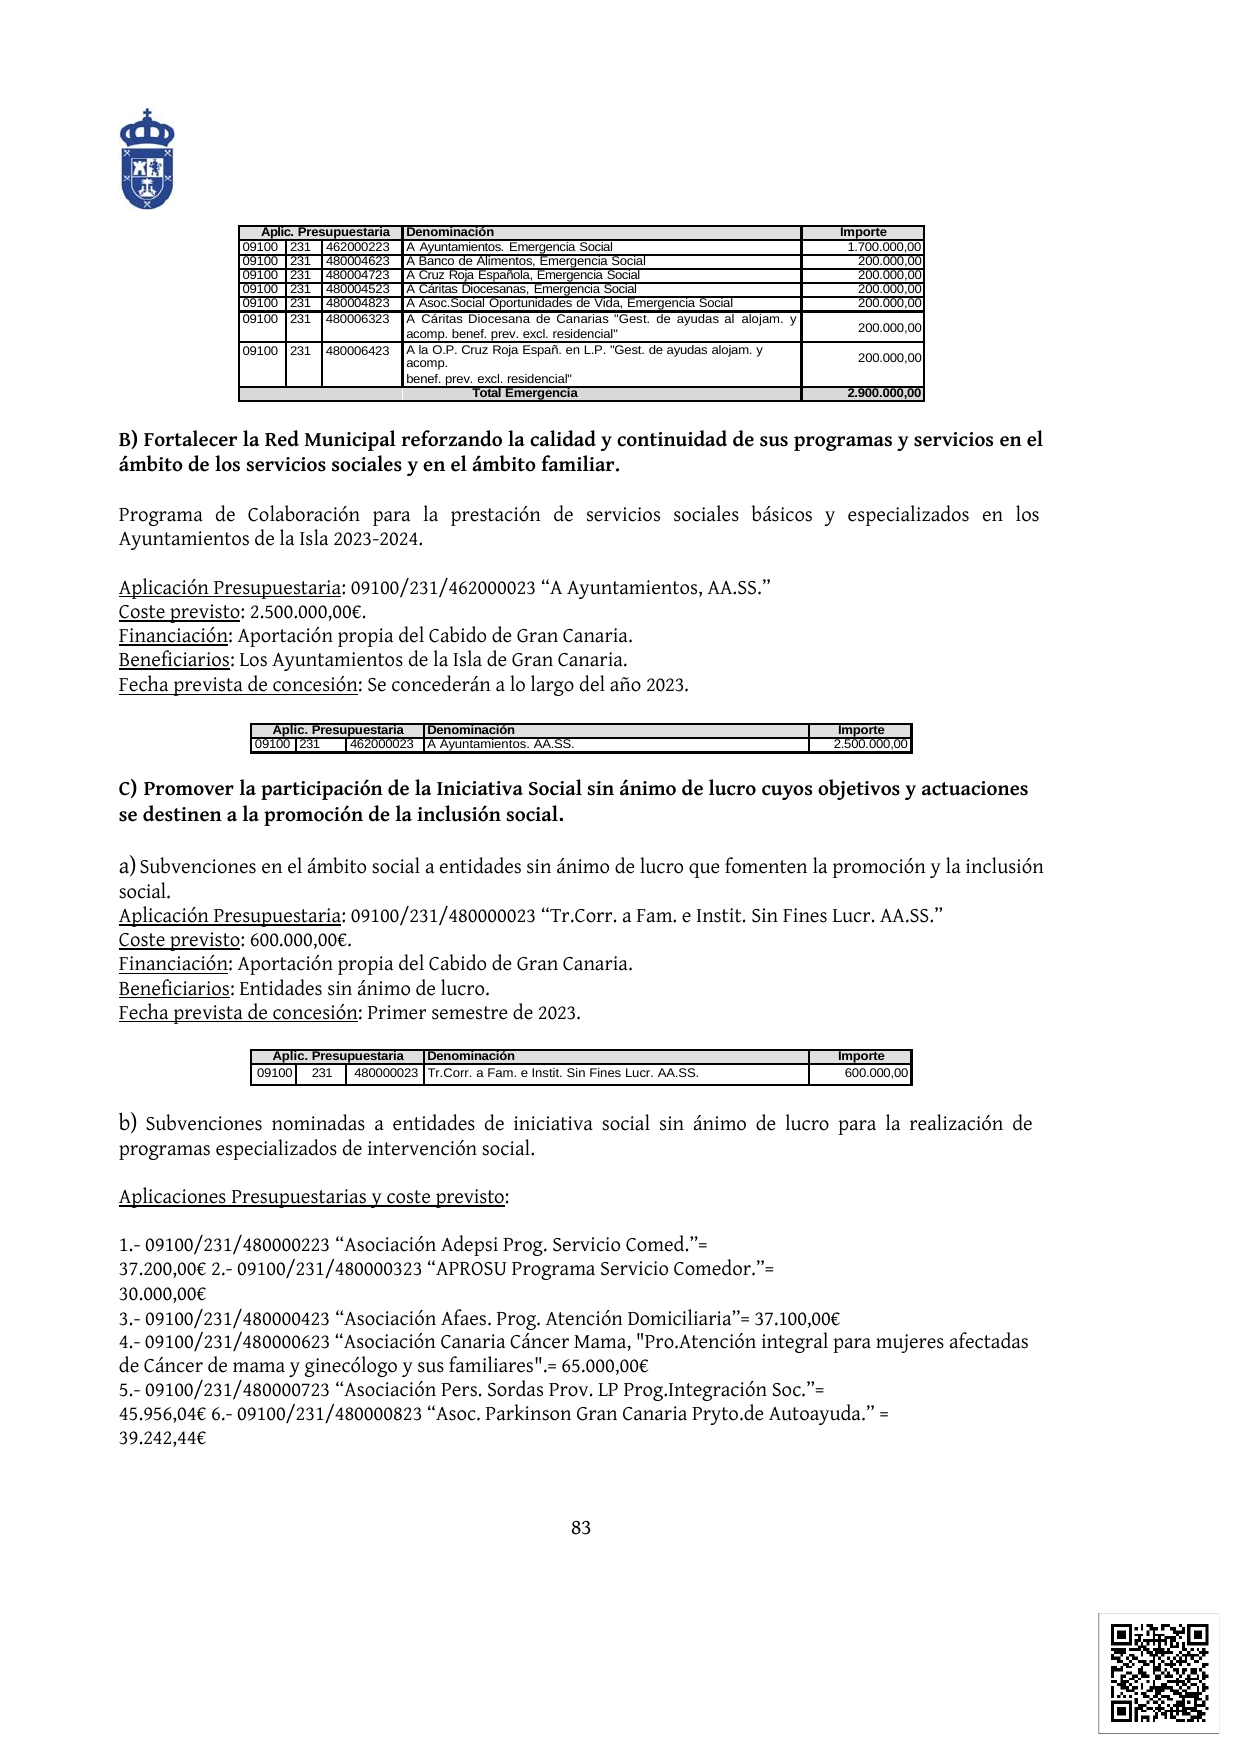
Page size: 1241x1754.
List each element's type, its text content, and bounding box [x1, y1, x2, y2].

table_cell 231 [287, 284, 321, 296]
table_cell 09100 [252, 739, 295, 751]
text Aplicaciones Presupuestarias y coste previsto: [119, 1185, 1109, 1209]
table_cell 09100 [240, 256, 285, 268]
list Subvenciones nominadas a entidades de iniciativa social sin ánimo de lucro para la realización de programas especializados de intervención social. [119, 1110, 1044, 1161]
table_cell 462000023 [347, 739, 423, 751]
table_header Denominación [425, 1051, 808, 1063]
table_cell 480004523 [323, 284, 401, 296]
table_cell 480004723 [323, 270, 401, 282]
table_cell A Cruz Roja Española, Emergencia Social [404, 270, 800, 282]
table_cell 231 [287, 270, 321, 282]
table_cell 600.000,00 [810, 1065, 910, 1084]
table_cell 231 [287, 313, 321, 341]
table_cell 09100 [240, 284, 285, 296]
table_cell [322, 388, 402, 400]
subtitle Promover la participación de la Iniciativa Social sin ánimo de lucro cuyos objetivos y actuaciones se destinen a la promoción de la inclusión social. [119, 777, 1045, 827]
table_cell 1.700.000,00 [803, 241, 923, 253]
table_cell 480004823 [323, 298, 401, 310]
text Aplicación Presupuestaria: 09100/231/462000023 “A Ayuntamientos, AA.SS.” Coste previsto: 2.500.000,00€. [119, 576, 799, 624]
table_cell 09100 [240, 343, 285, 386]
subtitle 83 [147, 1515, 1015, 1540]
table_header Importe [803, 227, 923, 239]
table_cell 09100 [240, 313, 285, 341]
table_cell 231 [287, 256, 321, 268]
table_cell 09100 [240, 241, 285, 253]
table_cell 200.000,00 [803, 256, 923, 268]
table_cell A Banco de Alimentos, Emergencia Social [404, 256, 800, 268]
table_cell 480000023 [347, 1065, 423, 1084]
table_cell 09100 [240, 298, 285, 310]
text Programa de Colaboración para la prestación de servicios sociales básicos y especializados en los Ayuntamientos de la Isla 2023-2024. [119, 503, 1109, 552]
table_cell 231 [297, 1065, 345, 1084]
table_cell A Cáritas Diocesana de Canarias "Gest. de ayudas al alojam. y acomp. benef. prev. excl. residencial" [404, 313, 800, 341]
text 4.- 09100/231/480000623 “Asociación Canaria Cáncer Mama, "Pro.Atención integral para mujeres afectadas de Cáncer de mama y ginecólogo y sus familiares".= 65.000,00€ [119, 1330, 1044, 1378]
text 5.- 09100/231/480000723 “Asociación Pers. Sordas Prov. LP Prog.Integración Soc.”= 45.956,04€ 6.- 09100/231/480000823 “Asoc. Parkinson Gran Canaria Pryto.de Autoayuda.” = 39.242,44€ [119, 1378, 916, 1451]
text 3.- 09100/231/480000423 “Asociación Afaes. Prog. Atención Domiciliaria”= 37.100,00€ [119, 1306, 1109, 1330]
picture [1098, 1613, 1220, 1734]
table_cell A Cáritas Diocesanas, Emergencia Social [404, 284, 800, 296]
table_cell 2.500.000,00 [810, 739, 910, 751]
text Financiación: Aportación propia del Cabido de Gran Canaria. Beneficiarios: Los Ayuntamientos de la Isla de Gran Canaria. [119, 624, 710, 673]
text Fecha prevista de concesión: Se concederán a lo largo del año 2023. [119, 673, 1109, 697]
text 1.- 09100/231/480000223 “Asociación Adepsi Prog. Servicio Comed.”= 37.200,00€ 2.- 09100/231/480000323 “APROSU Programa Servicio Comedor.”= 30.000,00€ [119, 1233, 799, 1306]
table_header Importe [810, 725, 910, 737]
table_cell Total Emergencia [403, 388, 800, 400]
table_cell A Ayuntamientos. AA.SS. [425, 739, 808, 751]
table_header Aplic. Presupuestaria [252, 725, 423, 737]
table_cell 480006323 [323, 313, 401, 341]
table_header Denominación [404, 227, 800, 239]
table_cell 200.000,00 [803, 298, 923, 310]
table_cell 462000223 [323, 241, 401, 253]
table_cell 480006423 [323, 343, 401, 386]
table_cell Tr.Corr. a Fam. e Instit. Sin Fines Lucr. AA.SS. [425, 1065, 808, 1084]
table_cell 231 [287, 343, 321, 386]
table_cell A Ayuntamientos. Emergencia Social [404, 241, 800, 253]
table_cell [286, 388, 322, 400]
table_cell [240, 388, 286, 400]
picture [118, 107, 176, 210]
table_cell 09100 [252, 1065, 295, 1084]
list Subvenciones en el ámbito social a entidades sin ánimo de lucro que fomenten la promoción y la inclusión social. [119, 853, 1044, 904]
table_cell 231 [297, 739, 345, 751]
table_cell 480004623 [323, 256, 401, 268]
table_cell 09100 [240, 270, 285, 282]
text Aplicación Presupuestaria: 09100/231/480000023 “Tr.Corr. a Fam. e Instit. Sin Fines Lucr. AA.SS.” Coste previsto: 600.000,00€. [119, 904, 960, 953]
table_cell A la O.P. Cruz Roja Españ. en L.P. "Gest. de ayudas alojam. y acomp. benef. prev. excl. residencial" [404, 343, 800, 386]
table_header Importe [810, 1051, 910, 1063]
table_header Denominación [425, 725, 808, 737]
table_cell 2.900.000,00 [803, 388, 923, 400]
table_cell A Asoc.Social Oportunidades de Vida, Emergencia Social [404, 298, 800, 310]
table_cell 231 [287, 298, 321, 310]
table_header Aplic. Presupuestaria [252, 1051, 423, 1063]
table_cell 200.000,00 [803, 313, 923, 341]
text Fecha prevista de concesión: Primer semestre de 2023. [119, 1001, 1109, 1025]
table_header Aplic. Presupuestaria [240, 227, 401, 239]
text Financiación: Aportación propia del Cabido de Gran Canaria. Beneficiarios: Entidades sin ánimo de lucro. [119, 953, 710, 1001]
subtitle Fortalecer la Red Municipal reforzando la calidad y continuidad de sus programas y servicios en el ámbito de los servicios sociales y en el ámbito familiar. [119, 429, 1044, 477]
table_cell 200.000,00 [803, 270, 923, 282]
table_cell 231 [287, 241, 321, 253]
table_cell 200.000,00 [803, 343, 923, 386]
table_cell 200.000,00 [803, 284, 923, 296]
